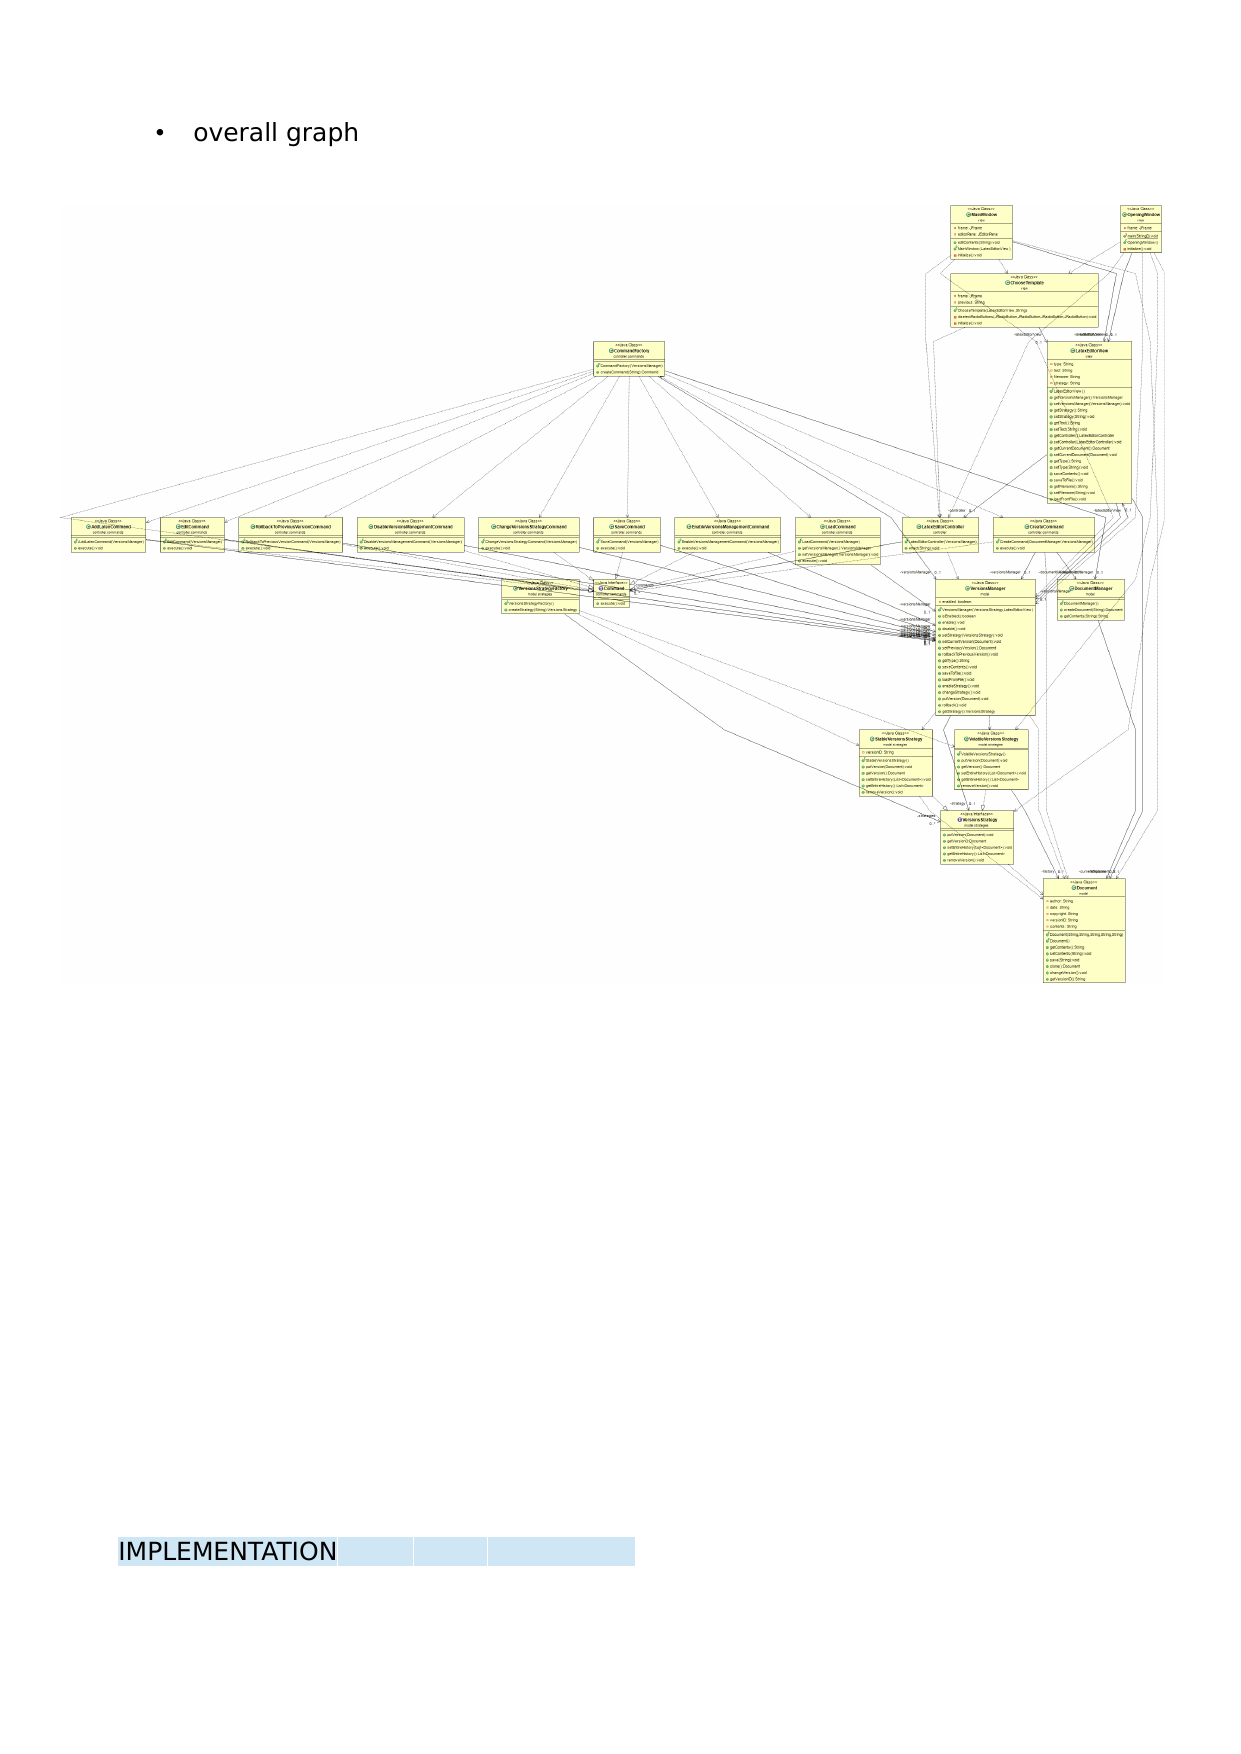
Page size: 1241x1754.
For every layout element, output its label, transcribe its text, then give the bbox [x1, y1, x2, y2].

list overall graph [156, 118, 1122, 147]
picture [60, 204, 1165, 984]
text IMPLEMENTATION [118, 1537, 1122, 1566]
